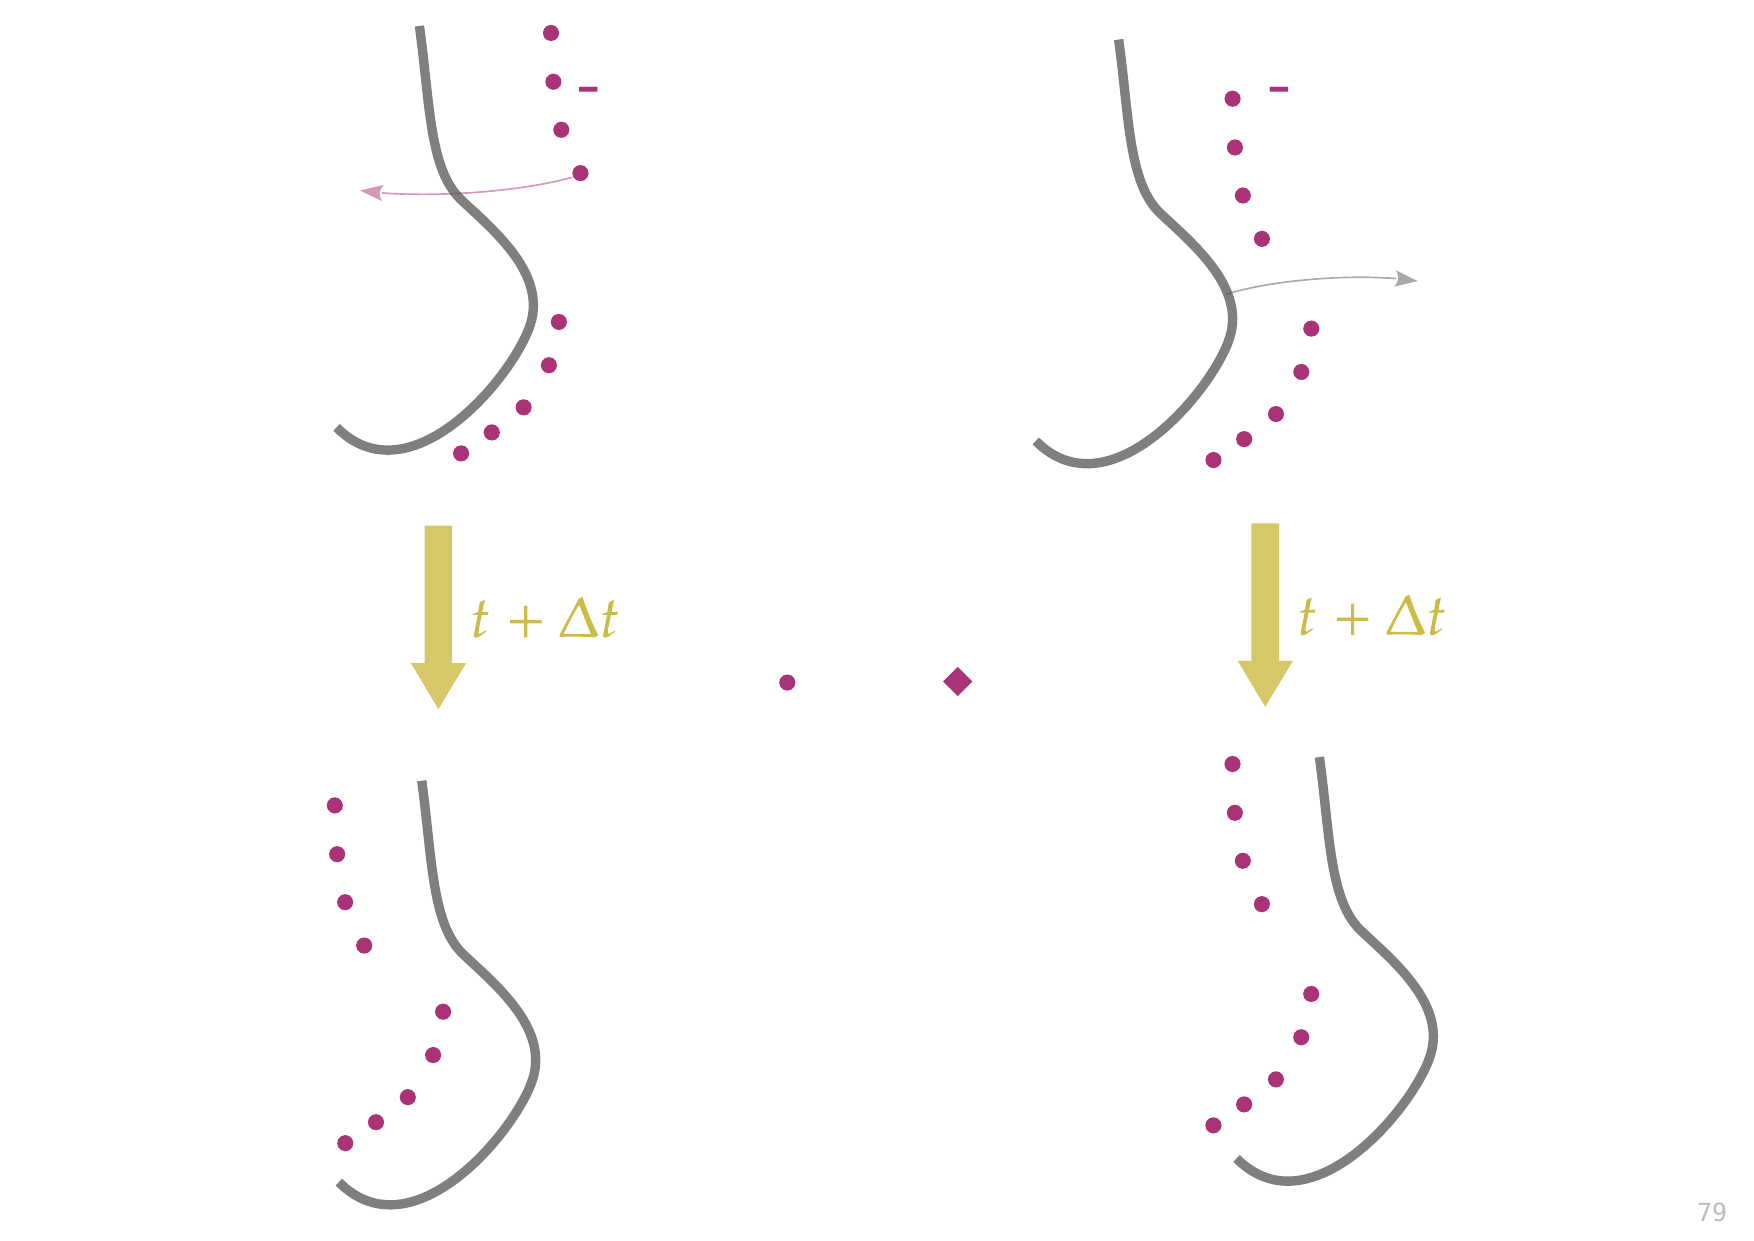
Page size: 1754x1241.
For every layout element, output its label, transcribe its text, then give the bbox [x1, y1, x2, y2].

text_box [1336, 603, 1369, 636]
text_box [1224, 755, 1241, 773]
text_box – [1253, 47, 1306, 107]
text_box [515, 399, 532, 416]
text_box [553, 121, 570, 138]
text_box [410, 525, 467, 710]
text_box [779, 674, 796, 691]
text_box [542, 24, 560, 42]
text_box – [562, 47, 615, 107]
text_box [434, 1003, 452, 1020]
text_box [1226, 139, 1244, 156]
text_box [1303, 985, 1320, 1003]
text_box [472, 600, 489, 638]
text_box [399, 1089, 416, 1106]
text_box [1205, 451, 1222, 469]
text_box [540, 357, 558, 374]
text_box [1205, 1117, 1222, 1134]
text_box [1386, 594, 1425, 636]
text_box [602, 600, 618, 638]
text_box [1293, 363, 1310, 381]
text_box [1253, 896, 1271, 913]
text_box [1237, 523, 1293, 707]
text_box [1267, 1071, 1285, 1088]
text_box [1236, 430, 1253, 448]
text_box [1303, 320, 1320, 337]
text_box [1234, 852, 1251, 869]
text_box [1234, 187, 1251, 204]
text_box [326, 797, 343, 814]
text_box [550, 313, 567, 331]
text_box [1224, 90, 1241, 107]
text_box [483, 424, 500, 441]
text_box [545, 73, 562, 90]
text_box [452, 445, 470, 462]
text_box [1267, 405, 1285, 423]
text_box [367, 1114, 385, 1131]
text_box [356, 937, 373, 954]
text_box [1429, 597, 1445, 636]
text_box [337, 1135, 354, 1152]
text_box [1293, 1029, 1310, 1046]
text_box [572, 165, 589, 182]
text_box [425, 1046, 442, 1064]
text_box [1236, 1096, 1253, 1113]
text_box [510, 605, 542, 638]
text_box [943, 666, 973, 697]
text_box [1253, 230, 1271, 247]
text_box [1299, 597, 1316, 636]
text_box [559, 597, 598, 638]
text_box [1226, 804, 1243, 821]
text_box [329, 846, 346, 863]
text_box [337, 894, 354, 911]
